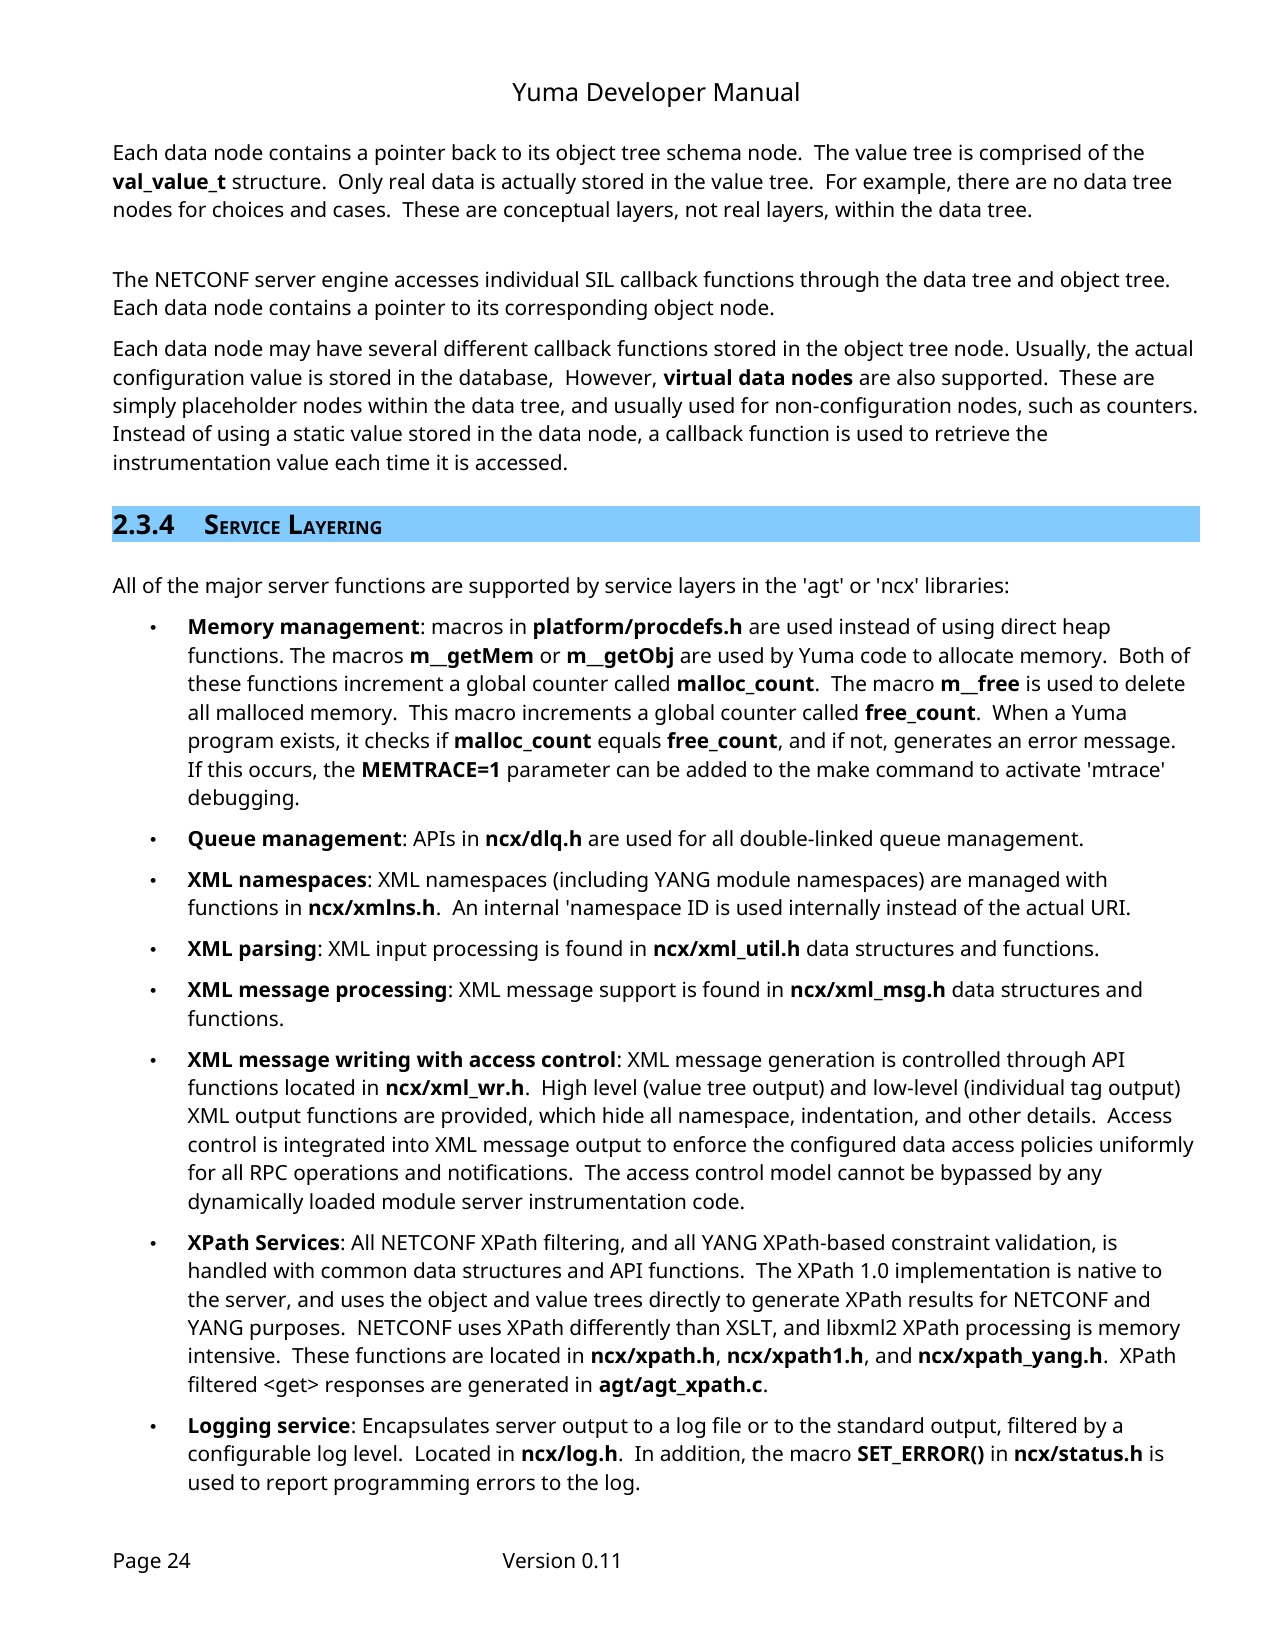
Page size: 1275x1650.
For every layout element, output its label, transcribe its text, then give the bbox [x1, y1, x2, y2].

list XML message writing with access control: XML message generation is controlled through API functions located in ncx/xml_wr.h. High level (value tree output) and low-level (individual tag output) XML output functions are provided, which hide all namespace, indentation, and other details. Access control is integrated into XML message output to enforce the configured data access policies uniformly for all RPC operations and notifications. The access control model cannot be bypassed by any dynamically loaded module server instrumentation code. [150, 1045, 1200, 1215]
list Memory management: macros in platform/procdefs.h are used instead of using direct heap functions. The macros m__getMem or m__getObj are used by Yuma code to allocate memory. Both of these functions increment a global counter called malloc_count. The macro m__free is used to delete all malloced memory. This macro increments a global counter called free_count. When a Yuma program exists, it checks if malloc_count equals free_count, and if not, generates an error message. If this occurs, the MEMTRACE=1 parameter can be added to the make command to activate 'mtrace' debugging. [150, 612, 1200, 812]
list XML message processing: XML message support is found in ncx/xml_msg.h data structures and functions. [150, 975, 1200, 1032]
text Each data node may have several different callback functions stored in the object tree node. Usually, the actual configuration value is stored in the database, However, virtual data nodes are also supported. These are simply placeholder nodes within the data tree, and usually used for non-configuration nodes, such as counters. Instead of using a static value stored in the data node, a callback function is used to retrieve the instrumentation value each time it is accessed. [112, 334, 1200, 476]
list Queue management: APIs in ncx/dlq.h are used for all double-linked queue management. [150, 824, 1200, 852]
list Logging service: Encapsulates server output to a log file or to the standard output, filtered by a configurable log level. Located in ncx/log.h. In addition, the macro SET_ERROR() in ncx/status.h is used to report programming errors to the log. [150, 1411, 1200, 1496]
list XML namespaces: XML namespaces (including YANG module namespaces) are managed with functions in ncx/xmlns.h. An internal 'namespace ID is used internally instead of the actual URI. [150, 865, 1200, 922]
subtitle Service Layering [112, 506, 1200, 542]
text All of the major server functions are supported by service layers in the 'agt' or 'ncx' libraries: [112, 572, 1200, 600]
text The NETCONF server engine accesses individual SIL callback functions through the data tree and object tree. Each data node contains a pointer to its corresponding object node. [112, 265, 1200, 322]
list XPath Services: All NETCONF XPath filtering, and all YANG XPath-based constraint validation, is handled with common data structures and API functions. The XPath 1.0 implementation is native to the server, and uses the object and value trees directly to generate XPath results for NETCONF and YANG purposes. NETCONF uses XPath differently than XSLT, and libxml2 XPath processing is memory intensive. These functions are located in ncx/xpath.h, ncx/xpath1.h, and ncx/xpath_yang.h. XPath filtered <get> responses are generated in agt/agt_xpath.c. [150, 1228, 1200, 1398]
text Each data node contains a pointer back to its object tree schema node. The value tree is comprised of the val_value_t structure. Only real data is actually stored in the value tree. For example, there are no data tree nodes for choices and cases. These are conceptual layers, not real layers, within the data tree. [112, 138, 1200, 224]
list XML parsing: XML input processing is found in ncx/xml_util.h data structures and functions. [150, 934, 1200, 963]
